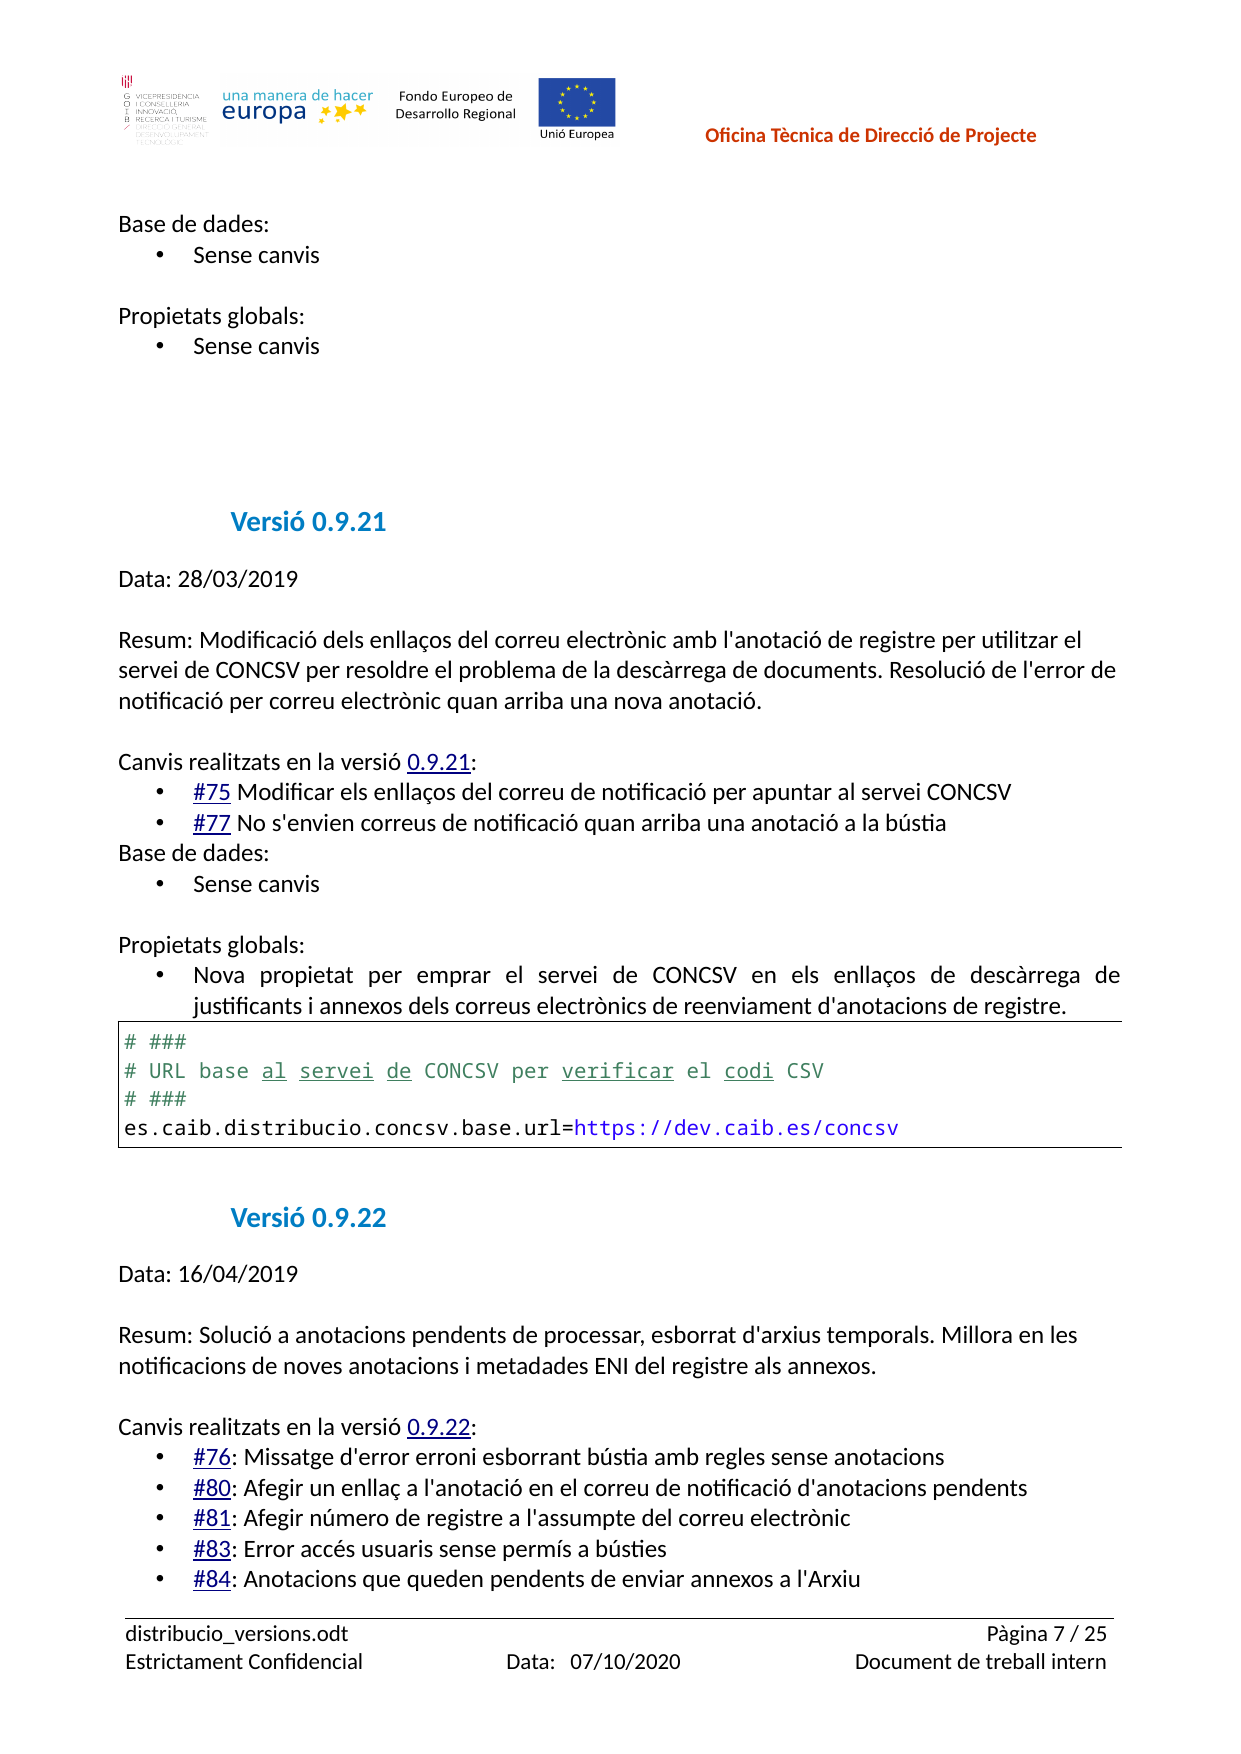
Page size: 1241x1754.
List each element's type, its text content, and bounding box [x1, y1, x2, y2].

list #84: Anotacions que queden pendents de enviar annexos a l'Arxiu [156, 1563, 1122, 1594]
list #81: Afegir número de registre a l'assumpte del correu electrònic [156, 1502, 1122, 1533]
text Resum: Modificació dels enllaços del correu electrònic amb l'anotació de registre per utilitzar el servei de CONCSV per resoldre el problema de la descàrrega de documents. Resolució de l'error de notificació per correu electrònic quan arriba una nova anotació. [118, 624, 1122, 715]
table_header # ### # URL base al servei de CONCSV per verificar el codi CSV # ### es.caib.distribucio.concsv.base.url=https://dev.caib.es/concsv [119, 1022, 1122, 1147]
text Data: 16/04/2019 [118, 1258, 1122, 1289]
list #77 No s'envien correus de notificació quan arriba una anotació a la bústia [156, 807, 1122, 837]
picture [219, 73, 621, 147]
text Base de dades: [118, 837, 1122, 868]
text Canvis realitzats en la versió 0.9.21: [118, 746, 1122, 776]
picture [118, 73, 213, 147]
list Sense canvis [156, 239, 1122, 269]
list Sense canvis [156, 868, 1122, 898]
list #83: Error accés usuaris sense permís a bústies [156, 1533, 1122, 1563]
list #80: Afegir un enllaç a l'anotació en el correu de notificació d'anotacions pendents [156, 1472, 1122, 1502]
list #75 Modificar els enllaços del correu de notificació per apuntar al servei CONCSV [156, 776, 1122, 807]
subtitle Versió 0.9.21 [153, 503, 1122, 539]
list Sense canvis [156, 330, 1122, 361]
subtitle Versió 0.9.22 [153, 1199, 1122, 1235]
list #76: Missatge d'error erroni esborrant bústia amb regles sense anotacions [156, 1441, 1122, 1472]
text Propietats globals: [118, 929, 1122, 959]
text Base de dades: [118, 208, 1122, 239]
list Nova propietat per emprar el servei de CONCSV en els enllaços de descàrrega de justificants i annexos dels correus electrònics de reenviament d'anotacions de registre. [156, 959, 1122, 1021]
text Propietats globals: [118, 300, 1122, 330]
text Resum: Solució a anotacions pendents de processar, esborrat d'arxius temporals. Millora en les notificacions de noves anotacions i metadades ENI del registre als annexos. [118, 1319, 1122, 1380]
text Canvis realitzats en la versió 0.9.22: [118, 1411, 1122, 1441]
text Data: 28/03/2019 [118, 563, 1122, 593]
